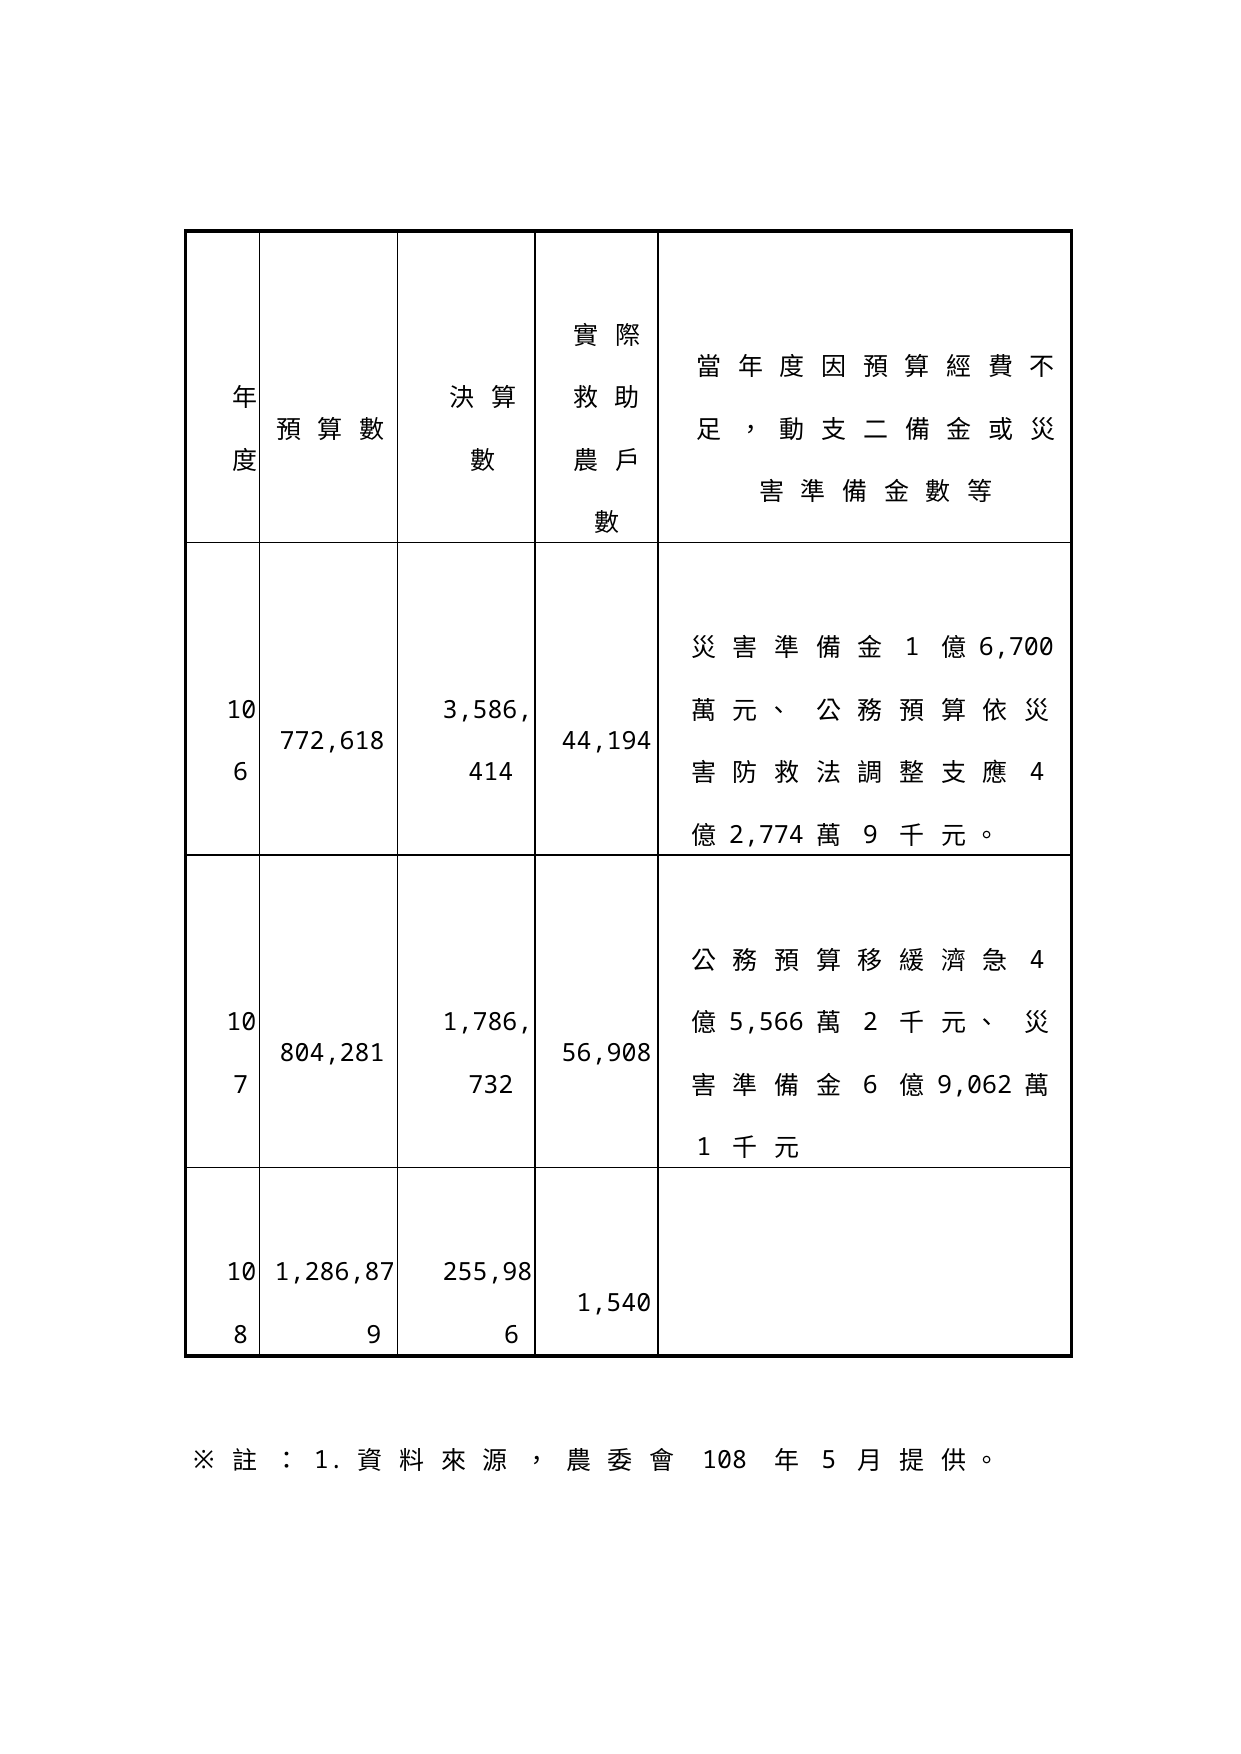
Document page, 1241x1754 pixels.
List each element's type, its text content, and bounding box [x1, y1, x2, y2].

table_cell 772,618 [260, 543, 397, 854]
text ※註：1.資料來源，農委會108年5月提供。 [183, 1417, 1058, 1479]
table_cell 公務預算移緩濟急4億5,566萬2千元、災害準備金6億9,062萬1千元 [659, 856, 1070, 1167]
table_cell 107 [187, 856, 259, 1167]
table_cell 108 [187, 1168, 259, 1354]
table_header 決算數 [398, 233, 534, 542]
table_cell 3,586,414 [398, 543, 534, 854]
table_header 年度 [187, 233, 259, 542]
table_cell 56,908 [536, 856, 657, 1167]
table_cell 44,194 [536, 543, 657, 854]
table_header 實際救助 農戶數 [536, 233, 657, 542]
table_cell 804,281 [260, 856, 397, 1167]
table_cell 255,986 [398, 1168, 534, 1354]
table_cell 1,540 [536, 1168, 657, 1354]
table_cell 1,786,732 [398, 856, 534, 1167]
table_header 當年度因預算經費不足，動支二備金或災害準備金數等 [659, 233, 1070, 542]
table_cell 106 [187, 543, 259, 854]
table_cell 1,286,879 [260, 1168, 397, 1354]
table_cell [659, 1168, 1070, 1354]
table_cell 災害準備金1億6,700萬元、公務預算依災害防救法調整支應4億2,774萬9千元。 [659, 543, 1070, 854]
table_header 預算數 [260, 233, 397, 542]
